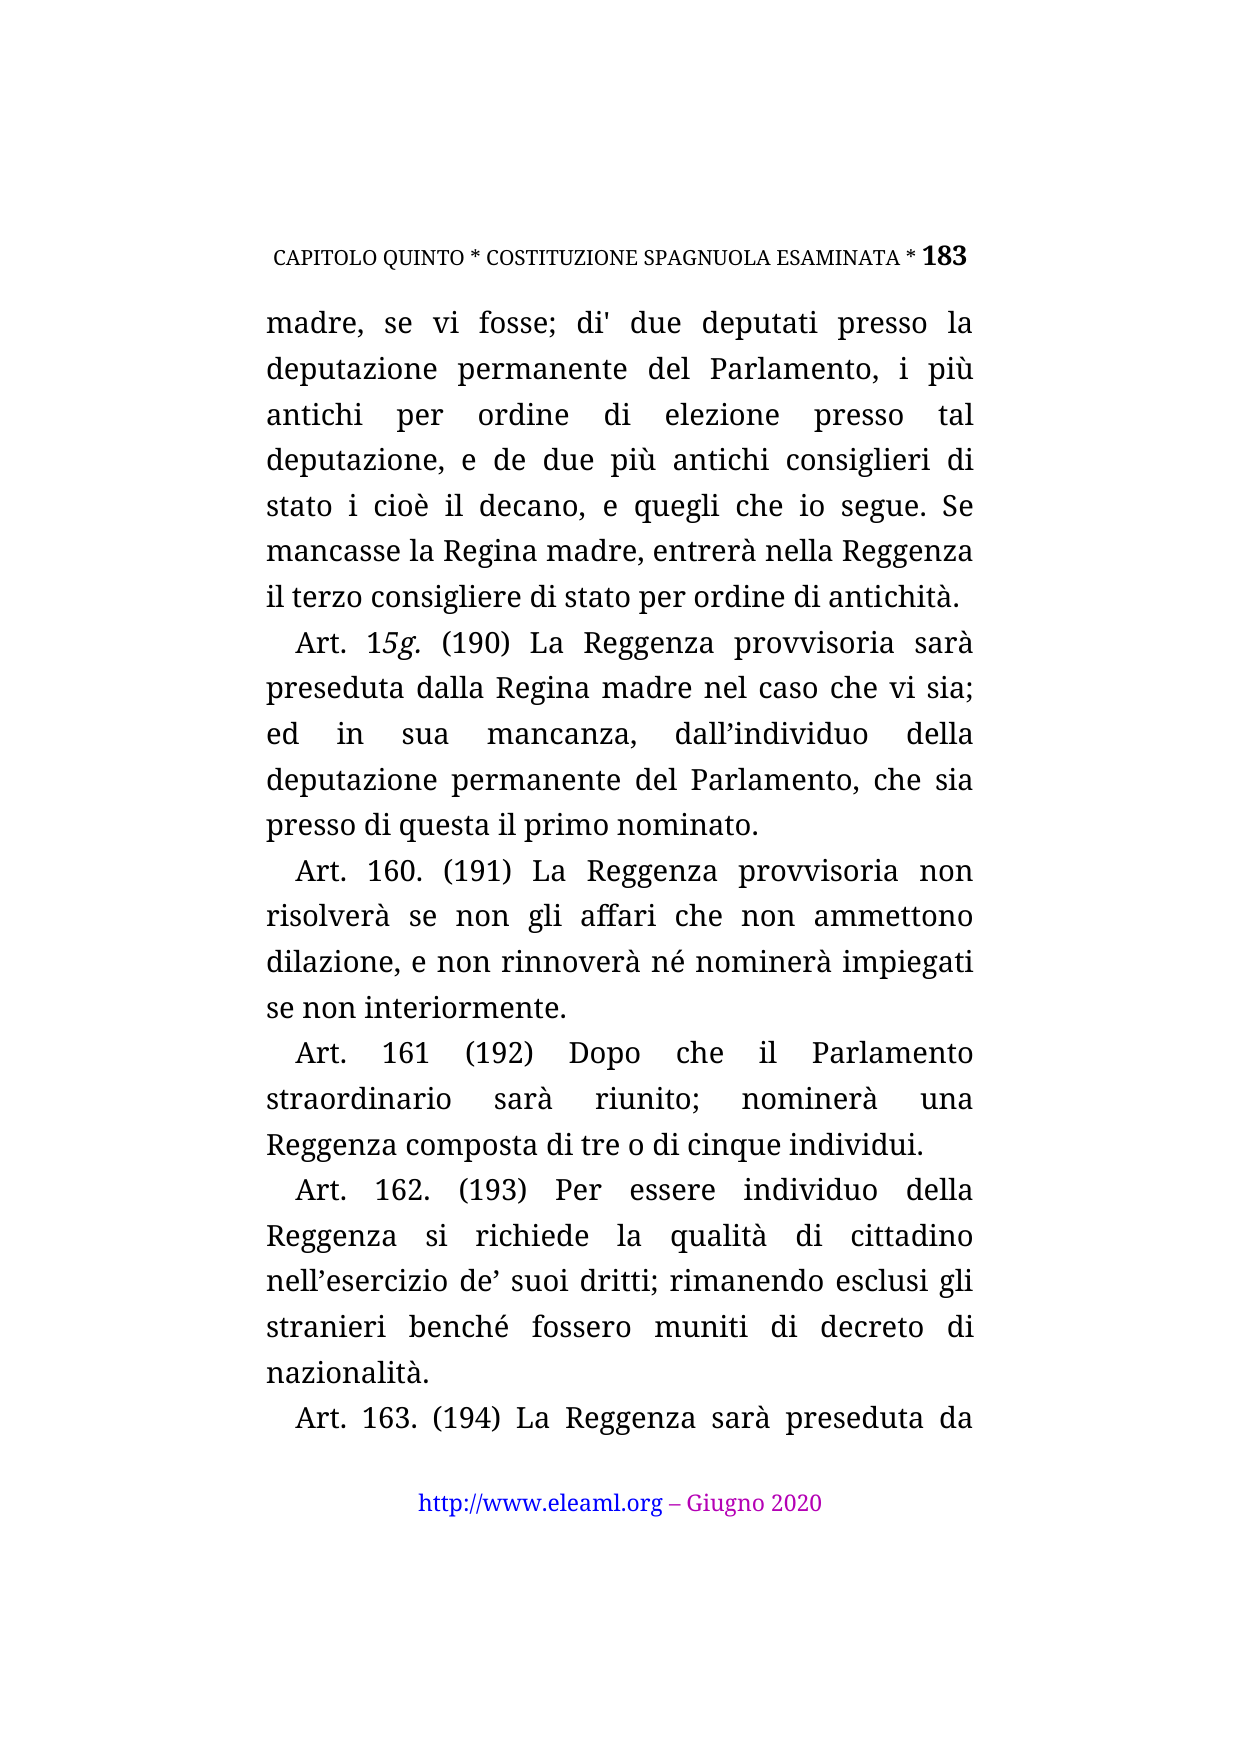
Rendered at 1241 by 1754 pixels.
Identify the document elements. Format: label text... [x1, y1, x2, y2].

text madre, se vi fosse; di' due deputati presso la deputazione permanente del Parlamento, i più antichi per ordine di elezione presso tal deputazione, e de due più antichi consiglieri di stato i cioè il decano, e quegli che io segue. Se mancasse la Regina madre, entrerà nella Reggenza il terzo consigliere di stato per ordine di antichità. [266, 303, 974, 616]
text Art. 160. (191) La Reggenza provvisoria non risolverà se non gli affari che non ammettono dilazione, e non rinnoverà né nominerà impiegati se non interiormente. [266, 850, 974, 1027]
text Art. 162. (193) Per essere individuo della Reggenza si richiede la qualità di cittadino nell’esercizio de’ suoi dritti; rimanendo esclusi gli stranieri benché fossero muniti di decreto di nazionalità. [266, 1169, 974, 1392]
text Art. 163. (194) La Reggenza sarà preseduta da [266, 1398, 974, 1437]
text Art. 161 (192) Dopo che il Parlamento straordinario sarà riunito; nominerà una Reggenza composta di tre o di cinque individui. [266, 1033, 974, 1163]
text Art. 15g. (190) La Reggenza provvisoria sarà preseduta dalla Regina madre nel caso che vi sia; ed in sua mancanza, dall’individuo della deputazione permanente del Parlamento, che sia presso di questa il primo nominato. [266, 622, 974, 844]
